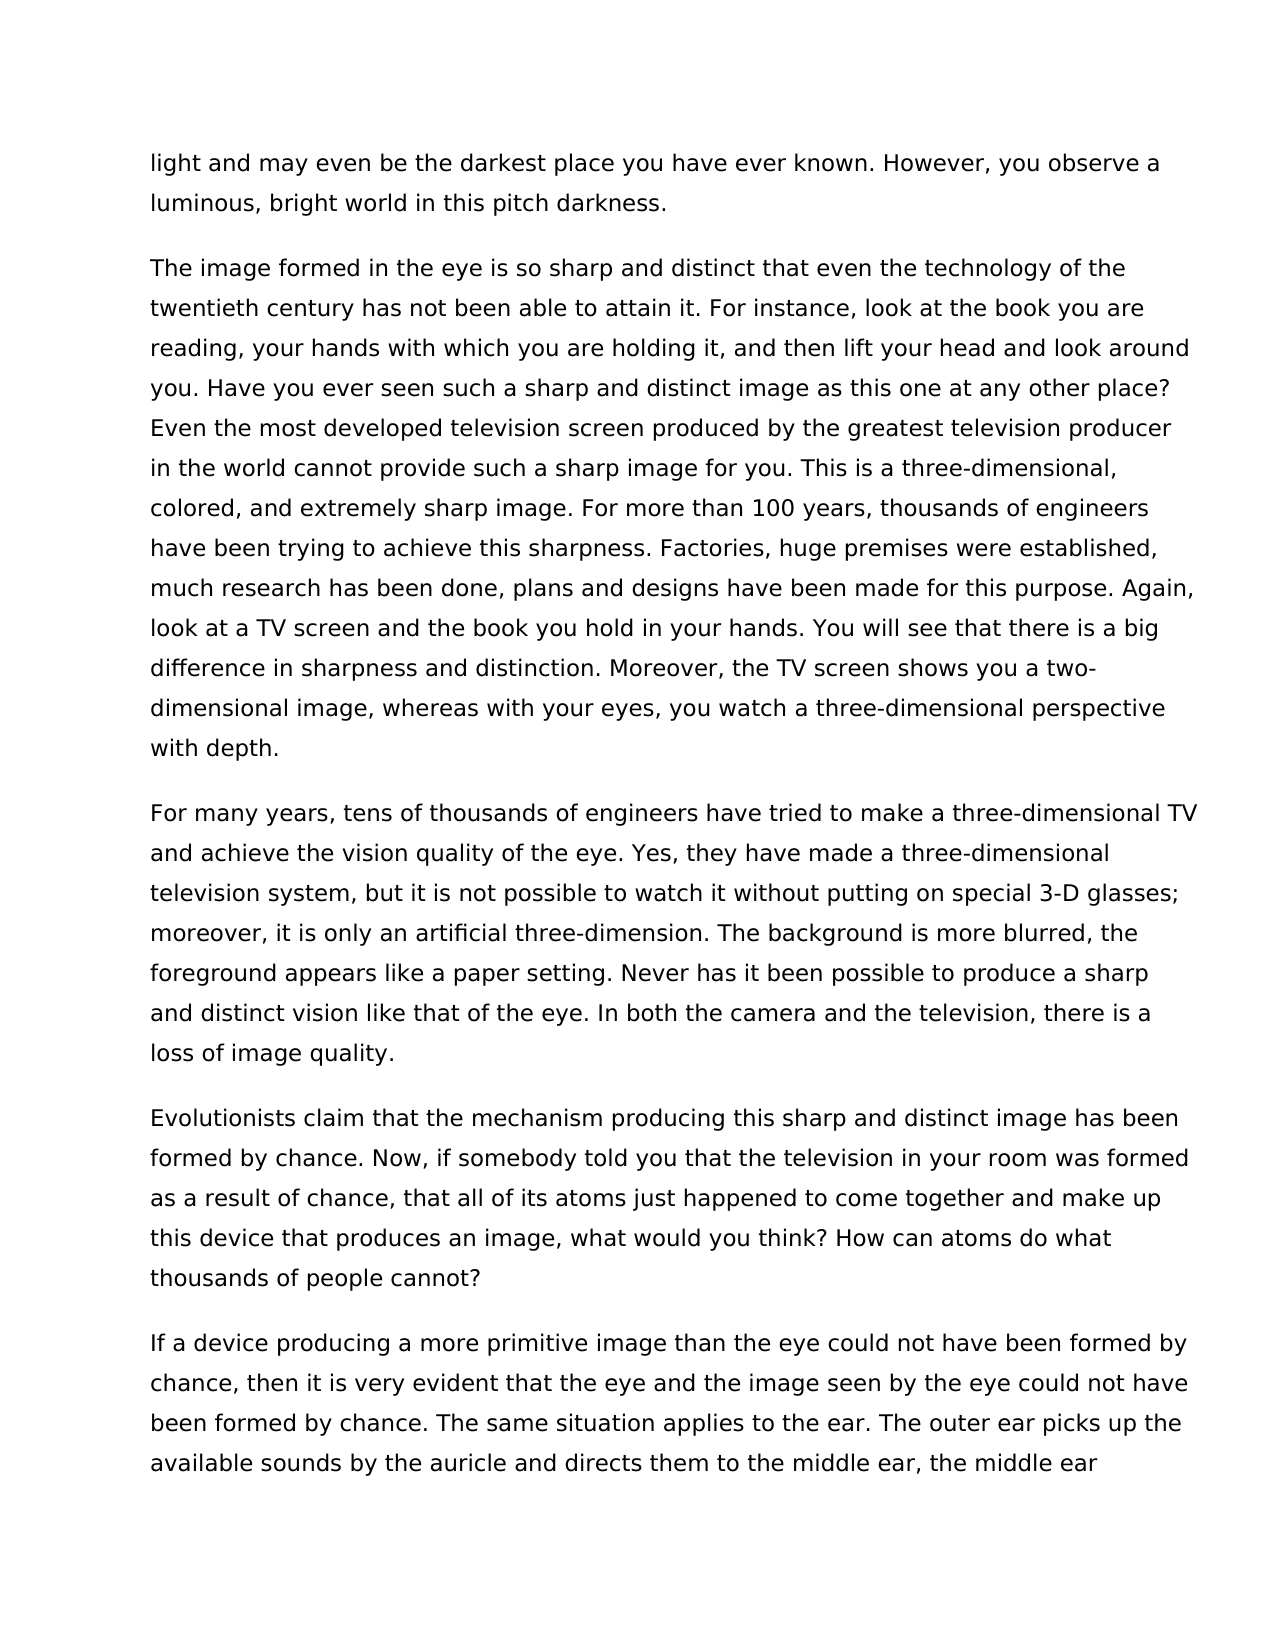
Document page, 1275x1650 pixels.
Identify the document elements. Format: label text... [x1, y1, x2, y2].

text Evolutionists claim that the mechanism producing this sharp and distinct image has been formed by chance. Now, if somebody told you that the television in your room was formed as a result of chance, that all of its atoms just happened to come together and make up this device that produces an image, what would you think? How can atoms do what thousands of people cannot? [150, 1105, 1200, 1292]
text light and may even be the darkest place you have ever known. However, you observe a luminous, bright world in this pitch darkness. [150, 150, 1200, 217]
text If a device producing a more primitive image than the eye could not have been formed by chance, then it is very evident that the eye and the image seen by the eye could not have been formed by chance. The same situation applies to the ear. The outer ear picks up the available sounds by the auricle and directs them to the middle ear, the middle ear [150, 1330, 1200, 1477]
text For many years, tens of thousands of engineers have tried to make a three-dimensional TV and achieve the vision quality of the eye. Yes, they have made a three-dimensional television system, but it is not possible to watch it without putting on special 3-D glasses; moreover, it is only an artificial three-dimension. The background is more blurred, the foreground appears like a paper setting. Never has it been possible to produce a sharp and distinct vision like that of the eye. In both the camera and the television, there is a loss of image quality. [150, 800, 1200, 1067]
text The image formed in the eye is so sharp and distinct that even the technology of the twentieth century has not been able to attain it. For instance, look at the book you are reading, your hands with which you are holding it, and then lift your head and look around you. Have you ever seen such a sharp and distinct image as this one at any other place? Even the most developed television screen produced by the greatest television producer in the world cannot provide such a sharp image for you. This is a three-dimensional, colored, and extremely sharp image. For more than 100 years, thousands of engineers have been trying to achieve this sharpness. Factories, huge premises were established, much research has been done, plans and designs have been made for this purpose. Again, look at a TV screen and the book you hold in your hands. You will see that there is a big difference in sharpness and distinction. Moreover, the TV screen shows you a two-dimensional image, whereas with your eyes, you watch a three-dimensional perspective with depth. [150, 255, 1200, 762]
